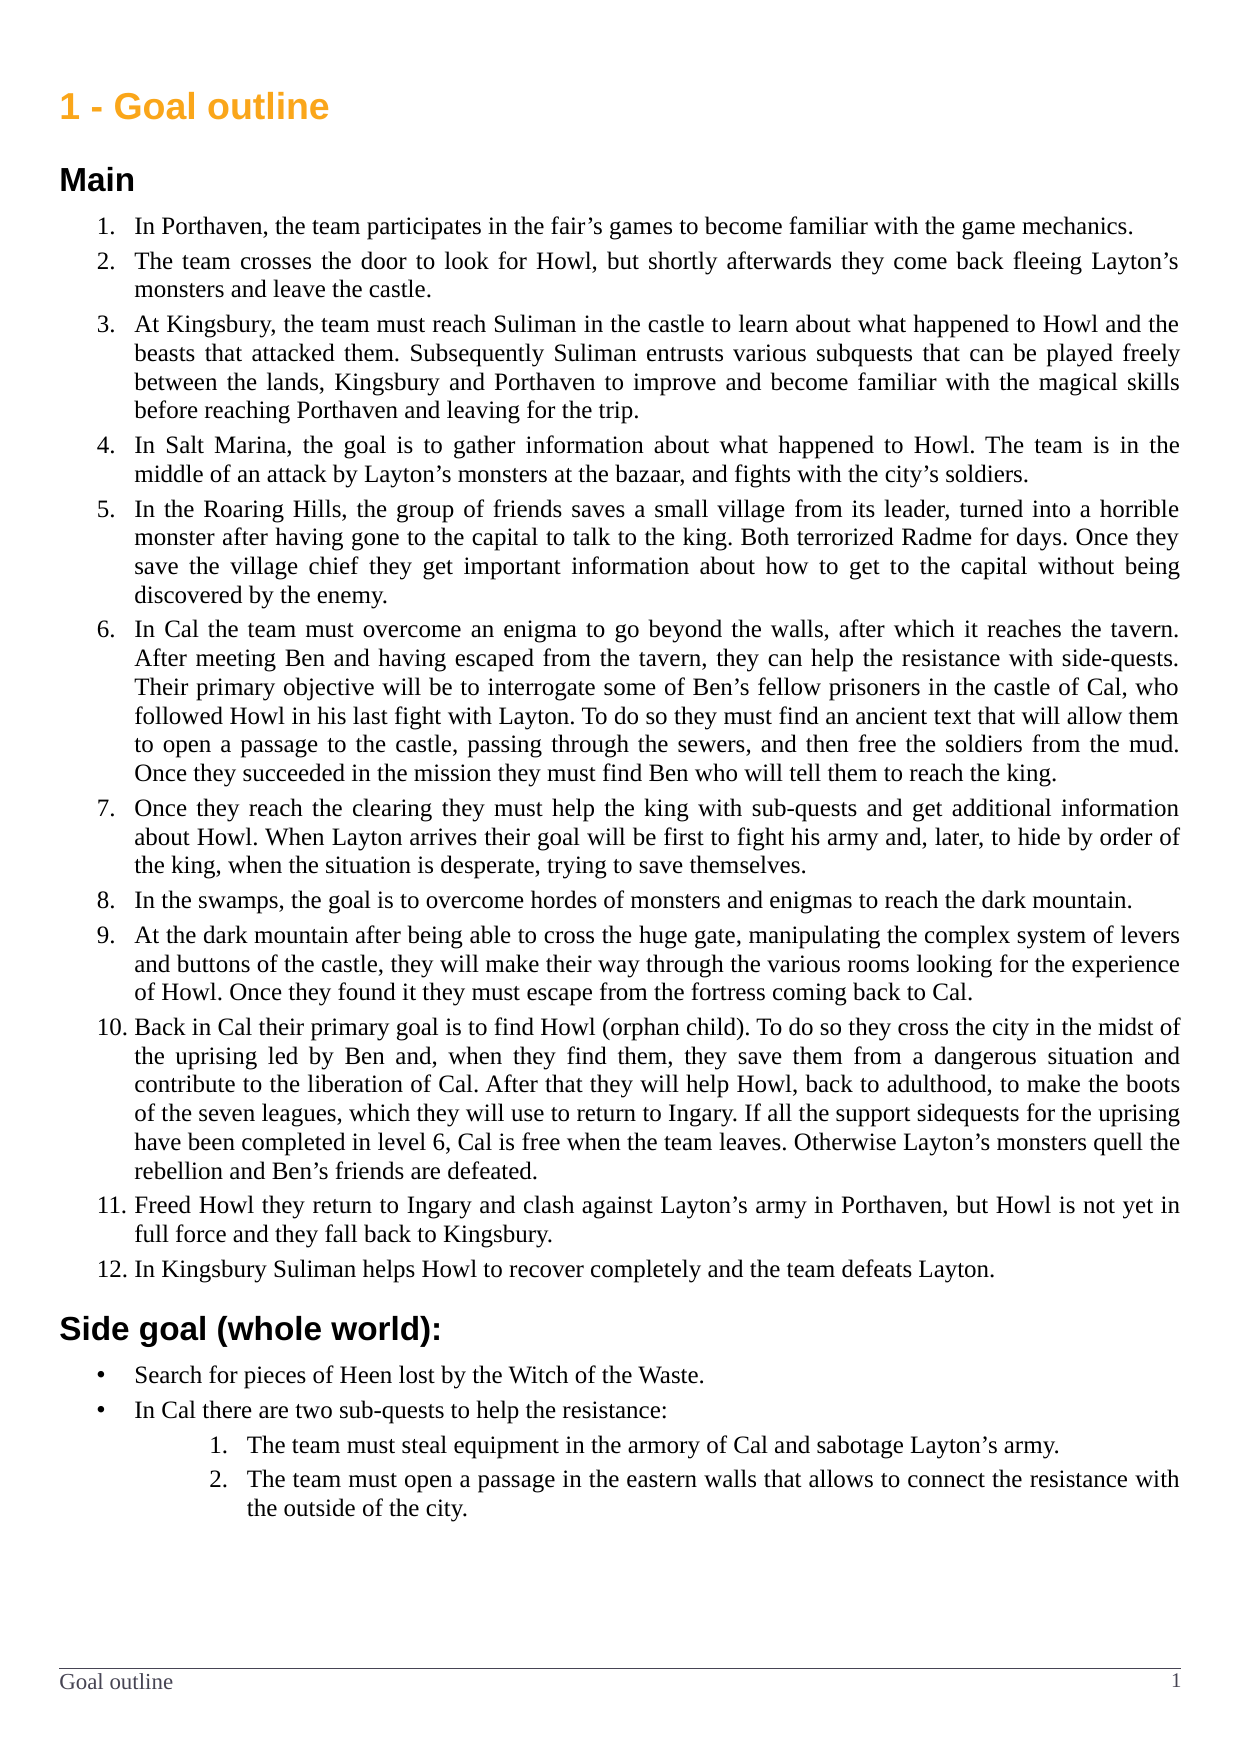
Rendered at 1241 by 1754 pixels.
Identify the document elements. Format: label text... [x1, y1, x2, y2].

list In Salt Marina, the goal is to gather information about what happened to Howl. The team is in the middle of an attack by Layton’s monsters at the bazaar, and fights with the city’s soldiers. [97, 430, 1181, 488]
list Back in Cal their primary goal is to find Howl (orphan child). To do so they cross the city in the midst of the uprising led by Ben and, when they find them, they save them from a dangerous situation and contribute to the liberation of Cal. After that they will help Howl, back to adulthood, to make the boots of the seven leagues, which they will use to return to Ingary. If all the support sidequests for the uprising have been completed in level 6, Cal is free when the team leaves. Otherwise Layton’s monsters quell the rebellion and Ben’s friends are defeated. [97, 1012, 1181, 1184]
list In the swamps, the goal is to overcome hordes of monsters and enigmas to reach the dark mountain. [97, 885, 1181, 914]
list In Cal there are two sub-quests to help the resistance: [97, 1395, 1181, 1424]
list In Cal the team must overcome an enigma to go beyond the walls, after which it reaches the tavern. After meeting Ben and having escaped from the tavern, they can help the resistance with side-quests. Their primary objective will be to interrogate some of Ben’s fellow prisoners in the castle of Cal, who followed Howl in his last fight with Layton. To do so they must find an ancient text that will allow them to open a passage to the castle, passing through the sewers, and then free the soldiers from the mud. Once they succeeded in the mission they must find Ben who will tell them to reach the king. [97, 614, 1181, 787]
list In Porthaven, the team participates in the fair’s games to become familiar with the game mechanics. [97, 211, 1181, 240]
list The team must steal equipment in the armory of Cal and sabotage Layton’s army. [209, 1430, 1181, 1458]
list At the dark mountain after being able to cross the huge gate, manipulating the complex system of levers and buttons of the castle, they will make their way through the various rooms looking for the experience of Howl. Once they found it they must escape from the fortress coming back to Cal. [97, 920, 1181, 1006]
subtitle Main [59, 160, 1181, 199]
subtitle Side goal (whole world): [59, 1309, 1181, 1348]
list At Kingsbury, the team must reach Suliman in the castle to learn about what happened to Howl and the beasts that attacked them. Subsequently Suliman entrusts various subquests that can be played freely between the lands, Kingsbury and Porthaven to improve and become familiar with the magical skills before reaching Porthaven and leaving for the trip. [97, 309, 1181, 424]
list The team must open a passage in the eastern walls that allows to connect the resistance with the outside of the city. [209, 1464, 1181, 1522]
list In the Roaring Hills, the group of friends saves a small village from its leader, turned into a horrible monster after having gone to the capital to talk to the king. Both terrorized Radme for days. Once they save the village chief they get important information about how to get to the capital without being discovered by the enemy. [97, 494, 1181, 609]
list In Kingsbury Suliman helps Howl to recover completely and the team defeats Layton. [97, 1254, 1181, 1283]
list The team crosses the door to look for Howl, but shortly afterwards they come back fleeing Layton’s monsters and leave the castle. [97, 246, 1181, 303]
list Once they reach the clearing they must help the king with sub-quests and get additional information about Howl. When Layton arrives their goal will be first to fight his army and, later, to hide by order of the king, when the situation is desperate, trying to save themselves. [97, 793, 1181, 879]
list Freed Howl they return to Ingary and clash against Layton’s army in Porthaven, but Howl is not yet in full force and they fall back to Kingsbury. [97, 1191, 1181, 1248]
list Search for pieces of Heen lost by the Witch of the Waste. [97, 1360, 1181, 1389]
subtitle Goal outline [59, 84, 1181, 127]
